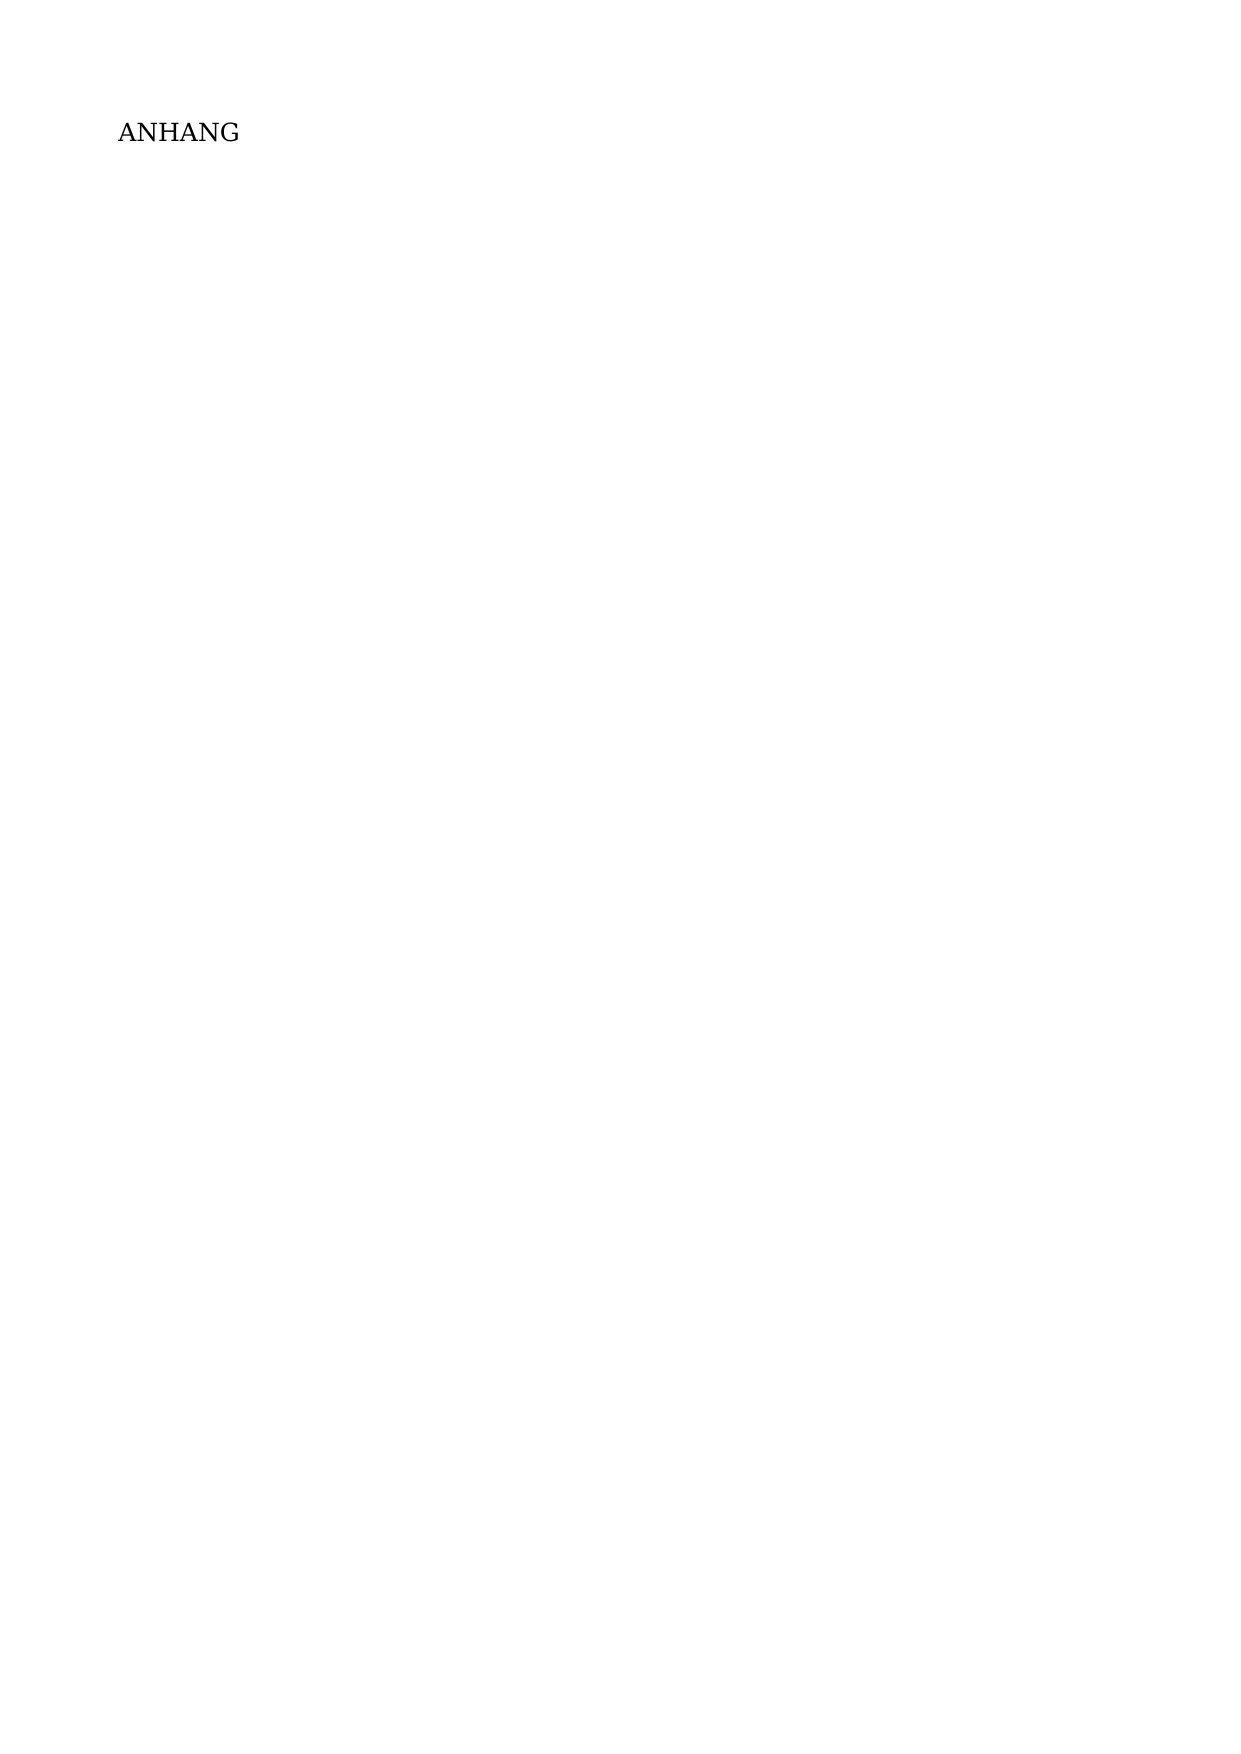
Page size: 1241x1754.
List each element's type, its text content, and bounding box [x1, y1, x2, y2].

text ANHANG [118, 118, 1122, 147]
